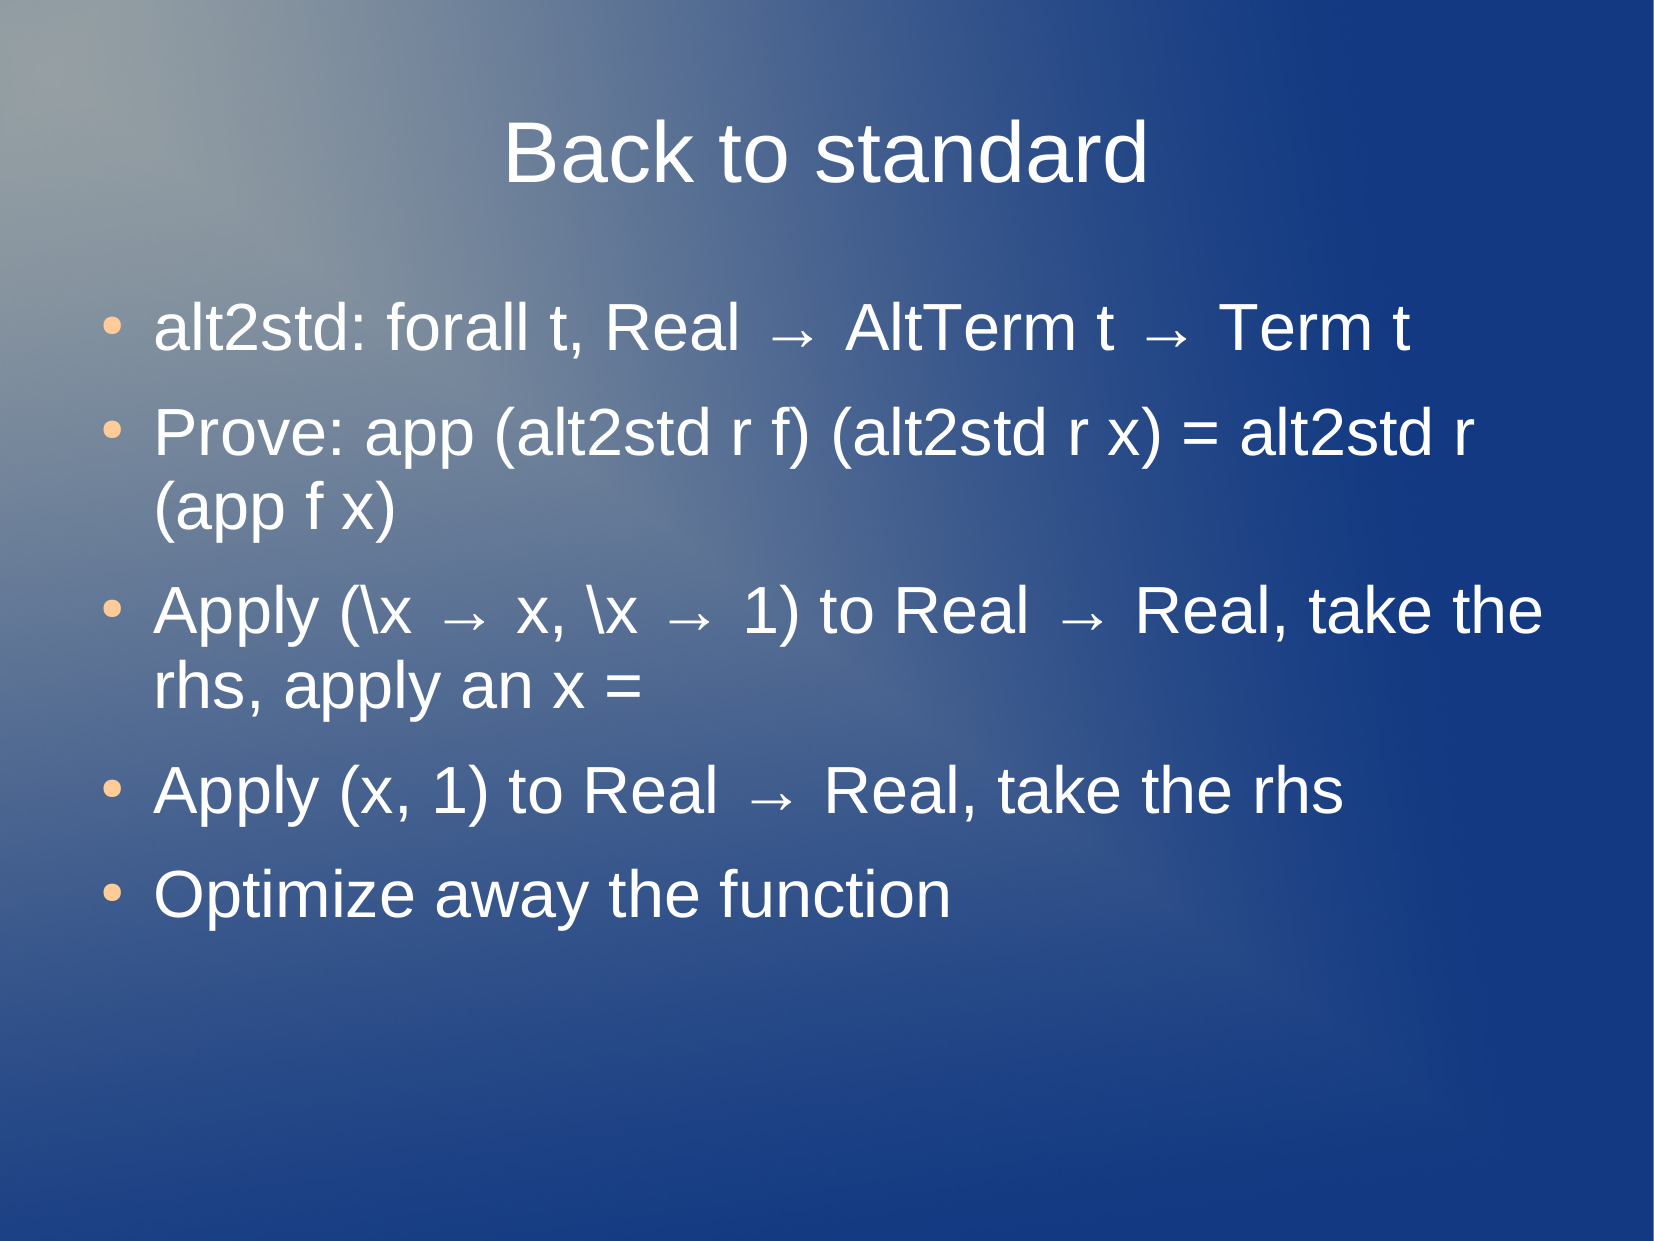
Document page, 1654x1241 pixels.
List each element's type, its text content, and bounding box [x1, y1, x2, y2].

list alt2std: forall t, Real → AltTerm t → Term t Prove: app (alt2std r f) (alt2std r x) = alt2std r (app f x) Apply (\x → x, \x → 1) to Real → Real, take the rhs, apply an x = Apply (x, 1) to Real → Real, take the rhs Optimize away the function [82, 290, 1571, 1109]
title Back to standard [82, 49, 1571, 257]
picture [0, 0, 1654, 1241]
